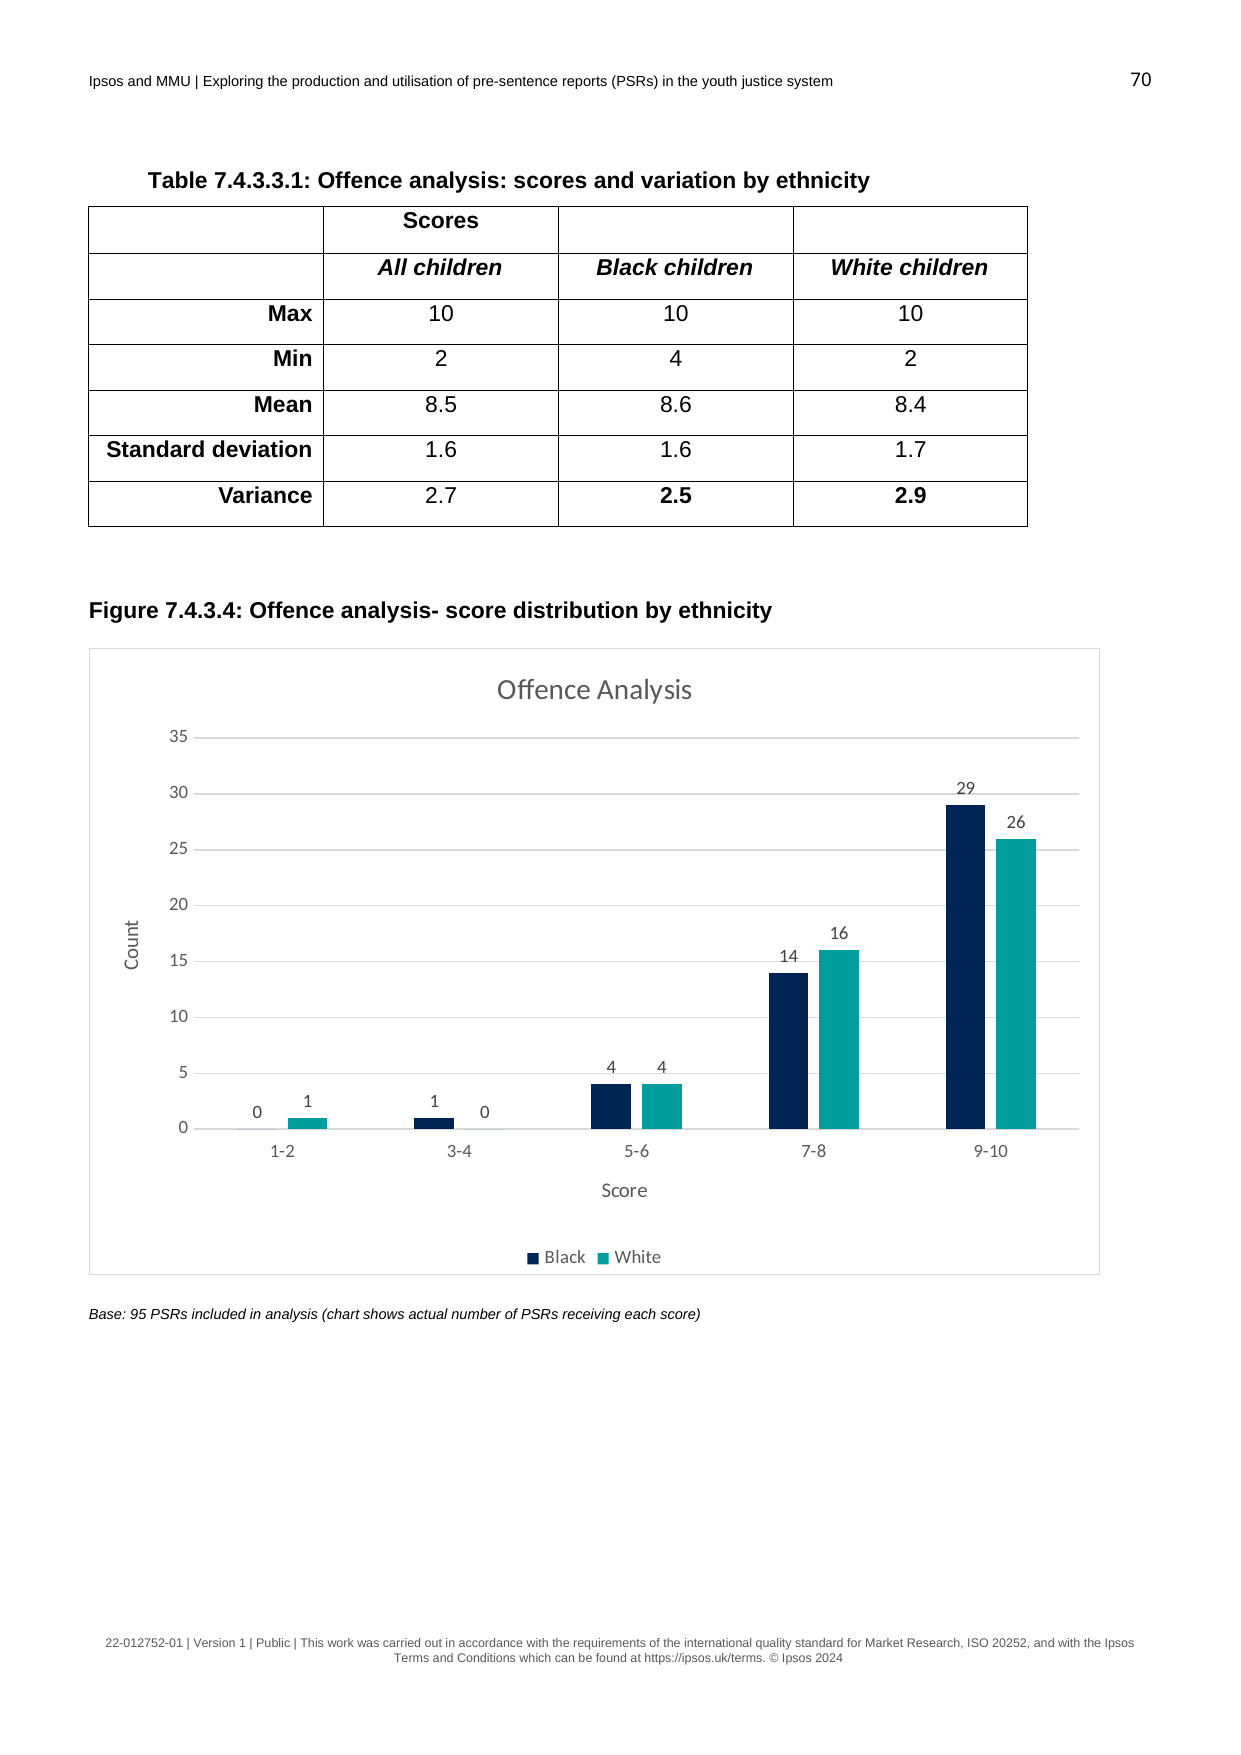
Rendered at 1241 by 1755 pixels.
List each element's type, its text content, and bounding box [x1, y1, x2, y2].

table_cell 1.7 [794, 436, 1027, 481]
table_cell Standard deviation [89, 436, 323, 481]
table_cell Mean [89, 391, 323, 435]
table_header [89, 207, 323, 253]
table_cell 8.4 [794, 391, 1027, 435]
table_cell All children [324, 254, 558, 299]
table_header [794, 207, 1027, 253]
list Offence analysis: scores and variation by ethnicity [148, 167, 1152, 193]
table_cell 4 [559, 345, 793, 390]
table_cell Variance [89, 482, 323, 526]
table_cell 2 [794, 345, 1027, 390]
table_cell 1.6 [559, 436, 793, 481]
table_cell 8.6 [559, 391, 793, 435]
table_cell 2.5 [559, 482, 793, 526]
table_header Scores [324, 207, 558, 253]
table_cell 8.5 [324, 391, 558, 435]
table_cell Max [89, 300, 323, 344]
table_cell 2 [324, 345, 558, 390]
table_header [559, 207, 793, 253]
table_cell 10 [324, 300, 558, 344]
table_cell White children [794, 254, 1027, 299]
table_cell Black children [559, 254, 793, 299]
table_cell [89, 254, 323, 299]
table_cell 10 [559, 300, 793, 344]
table_cell 10 [794, 300, 1027, 344]
text Base: 95 PSRs included in analysis (chart shows actual number of PSRs receiving each score) [89, 1305, 1152, 1322]
table_cell Min [89, 345, 323, 390]
table_cell 2.9 [794, 482, 1027, 526]
table_cell 1.6 [324, 436, 558, 481]
list Offence analysis- score distribution by ethnicity [89, 597, 1152, 623]
table_cell 2.7 [324, 482, 558, 526]
